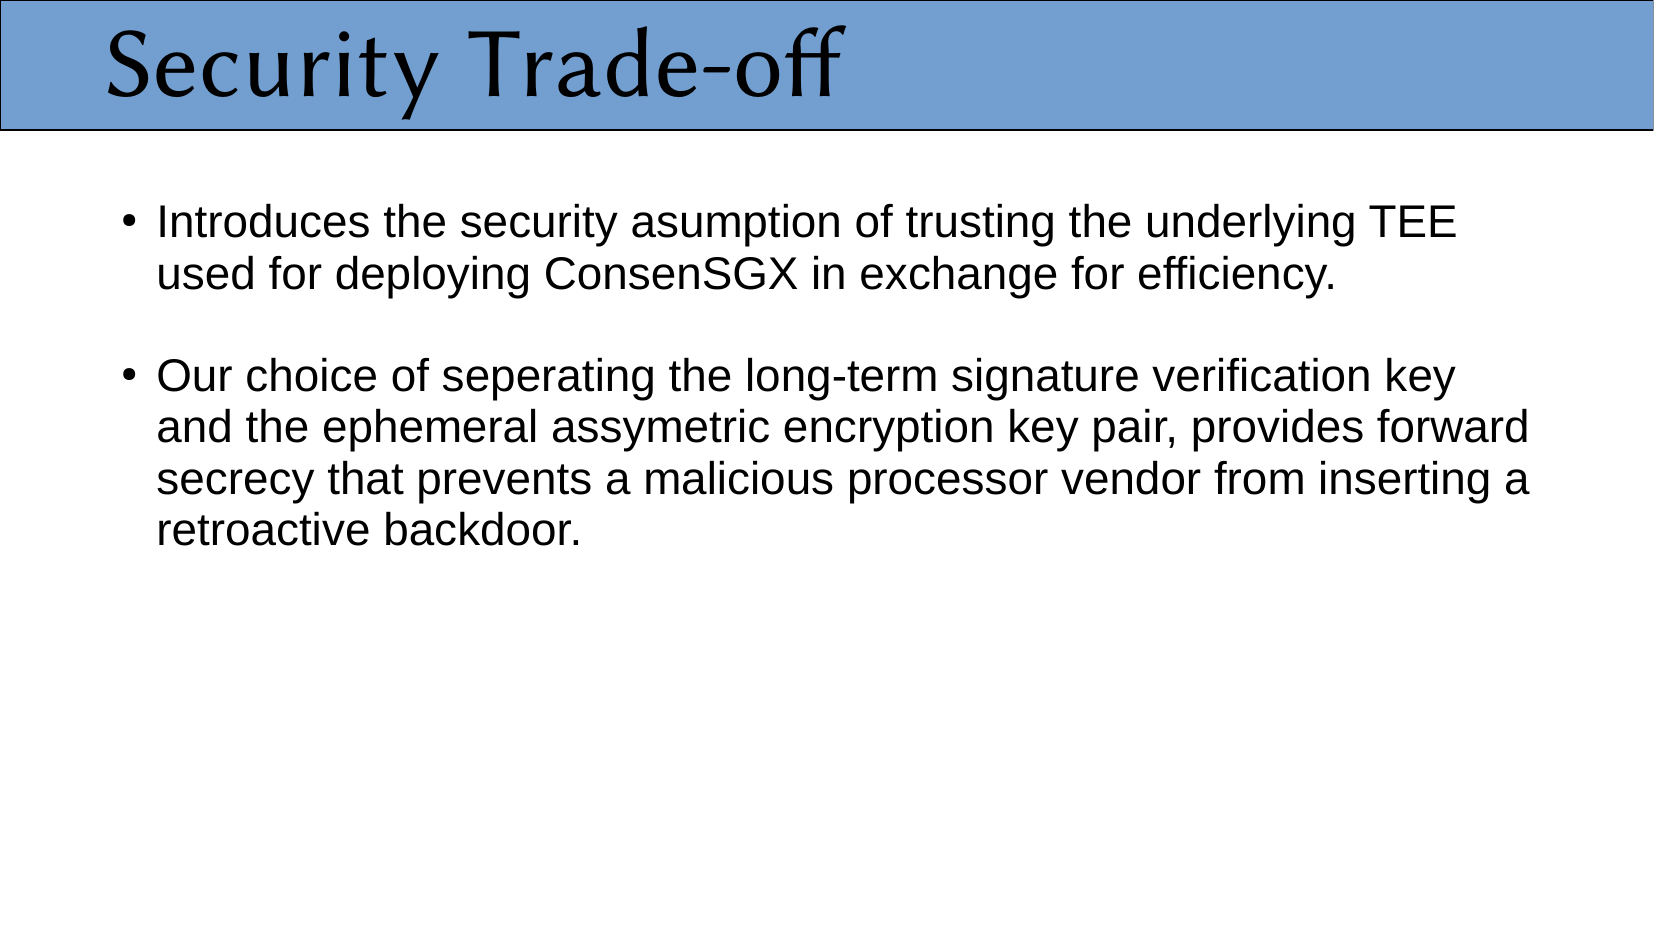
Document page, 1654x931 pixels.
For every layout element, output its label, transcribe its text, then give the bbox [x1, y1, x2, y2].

text_box [0, 0, 88, 130]
text_box Introduces the security asumption of trusting the underlying TEE used for deploying ConsenSGX in exchange for efficiency. Our choice of seperating the long-term signature verification key and the ephemeral assymetric encryption key pair, provides forward secrecy that prevents a malicious processor vendor from inserting a retroactive backdoor. [106, 188, 1548, 689]
text_box Security Trade-off [88, 0, 1512, 247]
text_box [1512, 0, 1654, 130]
